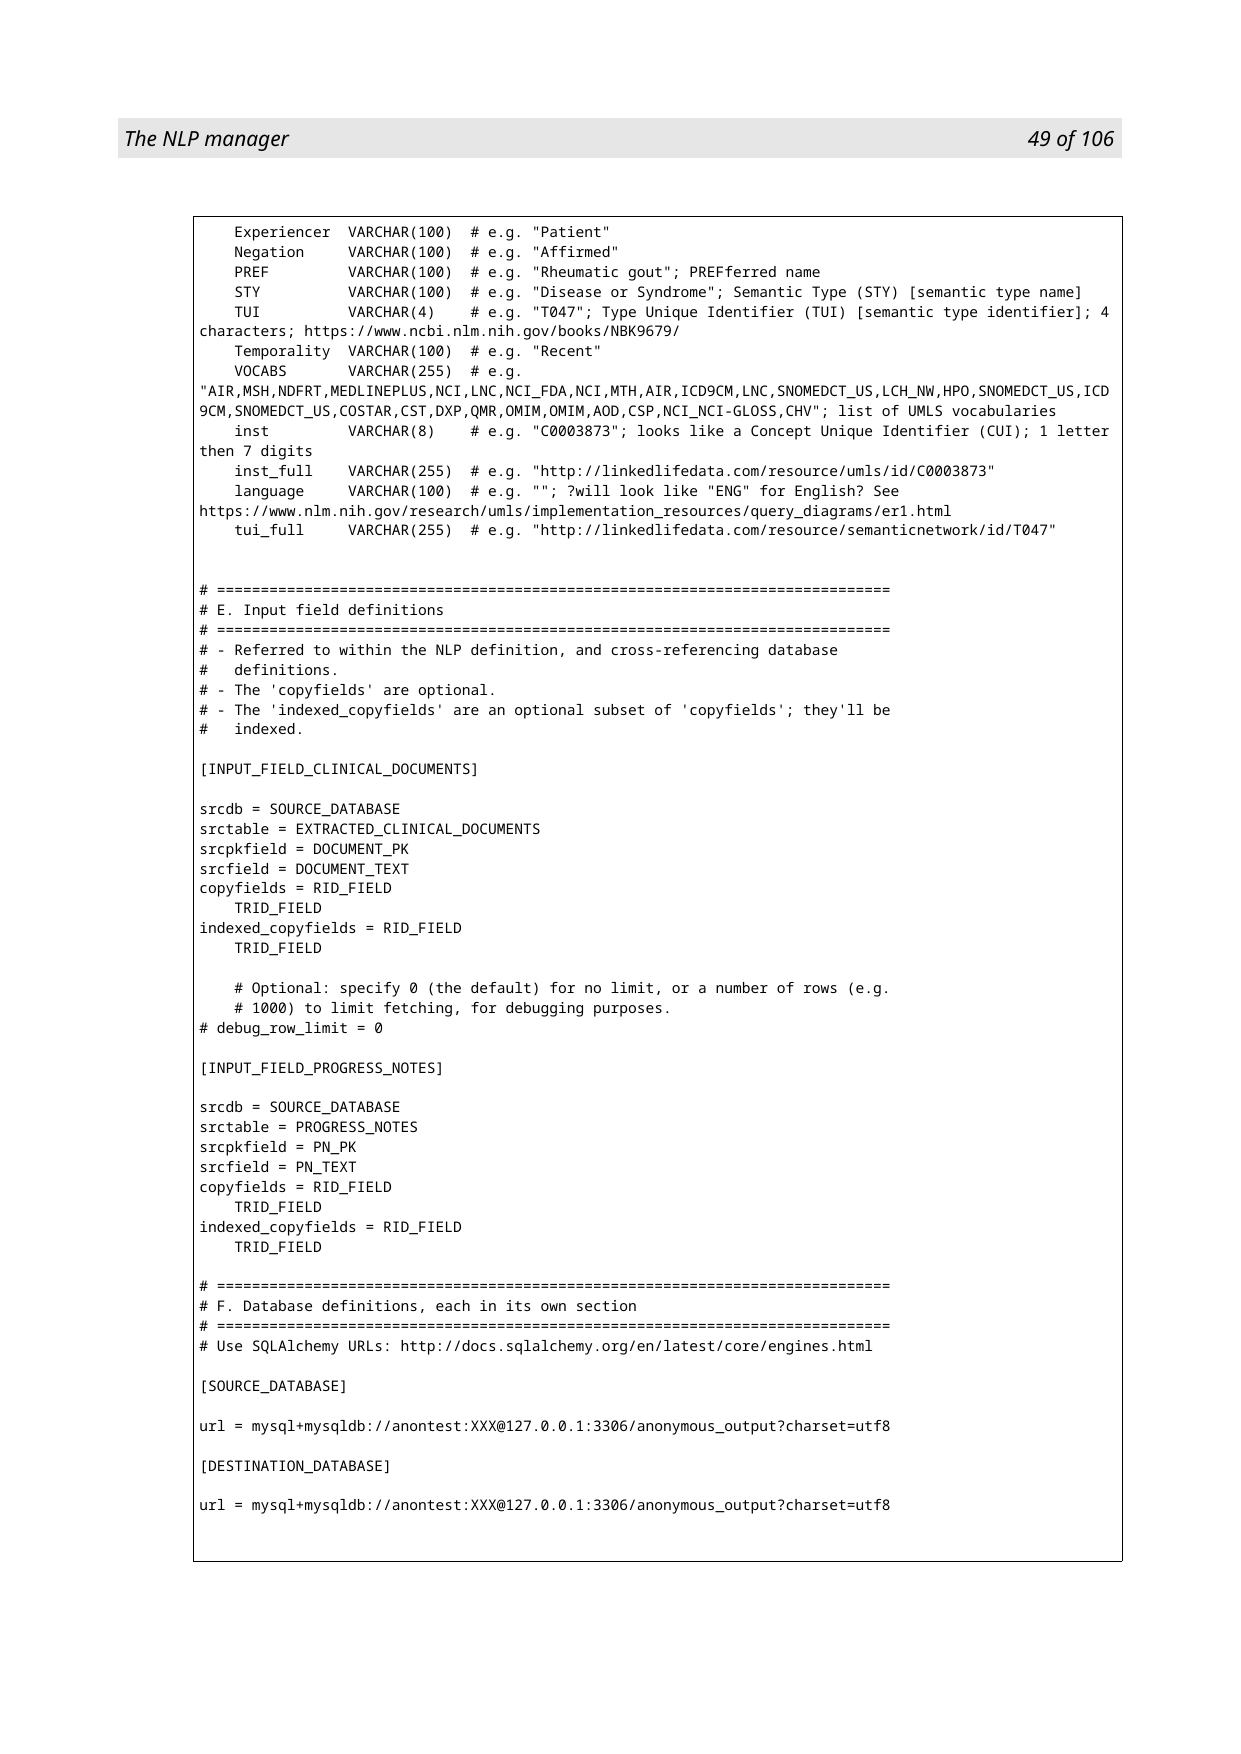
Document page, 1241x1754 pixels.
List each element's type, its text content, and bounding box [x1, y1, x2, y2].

table_header Experiencer VARCHAR(100) # e.g. "Patient" Negation VARCHAR(100) # e.g. "Affirmed" PREF VARCHAR(100) # e.g. "Rheumatic gout"; PREFferred name STY VARCHAR(100) # e.g. "Disease or Syndrome"; Semantic Type (STY) [semantic type name] TUI VARCHAR(4) # e.g. "T047"; Type Unique Identifier (TUI) [semantic type identifier]; 4 characters; https://www.ncbi.nlm.nih.gov/books/NBK9679/ Temporality VARCHAR(100) # e.g. "Recent" VOCABS VARCHAR(255) # e.g. "AIR,MSH,NDFRT,MEDLINEPLUS,NCI,LNC,NCI_FDA,NCI,MTH,AIR,ICD9CM,LNC,SNOMEDCT_US,LCH_NW,HPO,SNOMEDCT_US,ICD9CM,SNOMEDCT_US,COSTAR,CST,DXP,QMR,OMIM,OMIM,AOD,CSP,NCI_NCI-GLOSS,CHV"; list of UMLS vocabularies inst VARCHAR(8) # e.g. "C0003873"; looks like a Concept Unique Identifier (CUI); 1 letter then 7 digits inst_full VARCHAR(255) # e.g. "http://linkedlifedata.com/resource/umls/id/C0003873" language VARCHAR(100) # e.g. ""; ?will look like "ENG" for English? See https://www.nlm.nih.gov/research/umls/implementation_resources/query_diagrams/er1.html tui_full VARCHAR(255) # e.g. "http://linkedlifedata.com/resource/semanticnetwork/id/T047" # ============================================================================= # E. Input field definitions # ============================================================================= # - Referred to within the NLP definition, and cross-referencing database # definitions. # - The 'copyfields' are optional. # - The 'indexed_copyfields' are an optional subset of 'copyfields'; they'll be # indexed. [INPUT_FIELD_CLINICAL_DOCUMENTS] srcdb = SOURCE_DATABASE srctable = EXTRACTED_CLINICAL_DOCUMENTS srcpkfield = DOCUMENT_PK srcfield = DOCUMENT_TEXT copyfields = RID_FIELD TRID_FIELD indexed_copyfields = RID_FIELD TRID_FIELD # Optional: specify 0 (the default) for no limit, or a number of rows (e.g. # 1000) to limit fetching, for debugging purposes. # debug_row_limit = 0 [INPUT_FIELD_PROGRESS_NOTES] srcdb = SOURCE_DATABASE srctable = PROGRESS_NOTES srcpkfield = PN_PK srcfield = PN_TEXT copyfields = RID_FIELD TRID_FIELD indexed_copyfields = RID_FIELD TRID_FIELD # ============================================================================= # F. Database definitions, each in its own section # ============================================================================= # Use SQLAlchemy URLs: http://docs.sqlalchemy.org/en/latest/core/engines.html [SOURCE_DATABASE] url = mysql+mysqldb://anontest:XXX@127.0.0.1:3306/anonymous_output?charset=utf8 [DESTINATION_DATABASE] url = mysql+mysqldb://anontest:XXX@127.0.0.1:3306/anonymous_output?charset=utf8 [194, 217, 1122, 1561]
